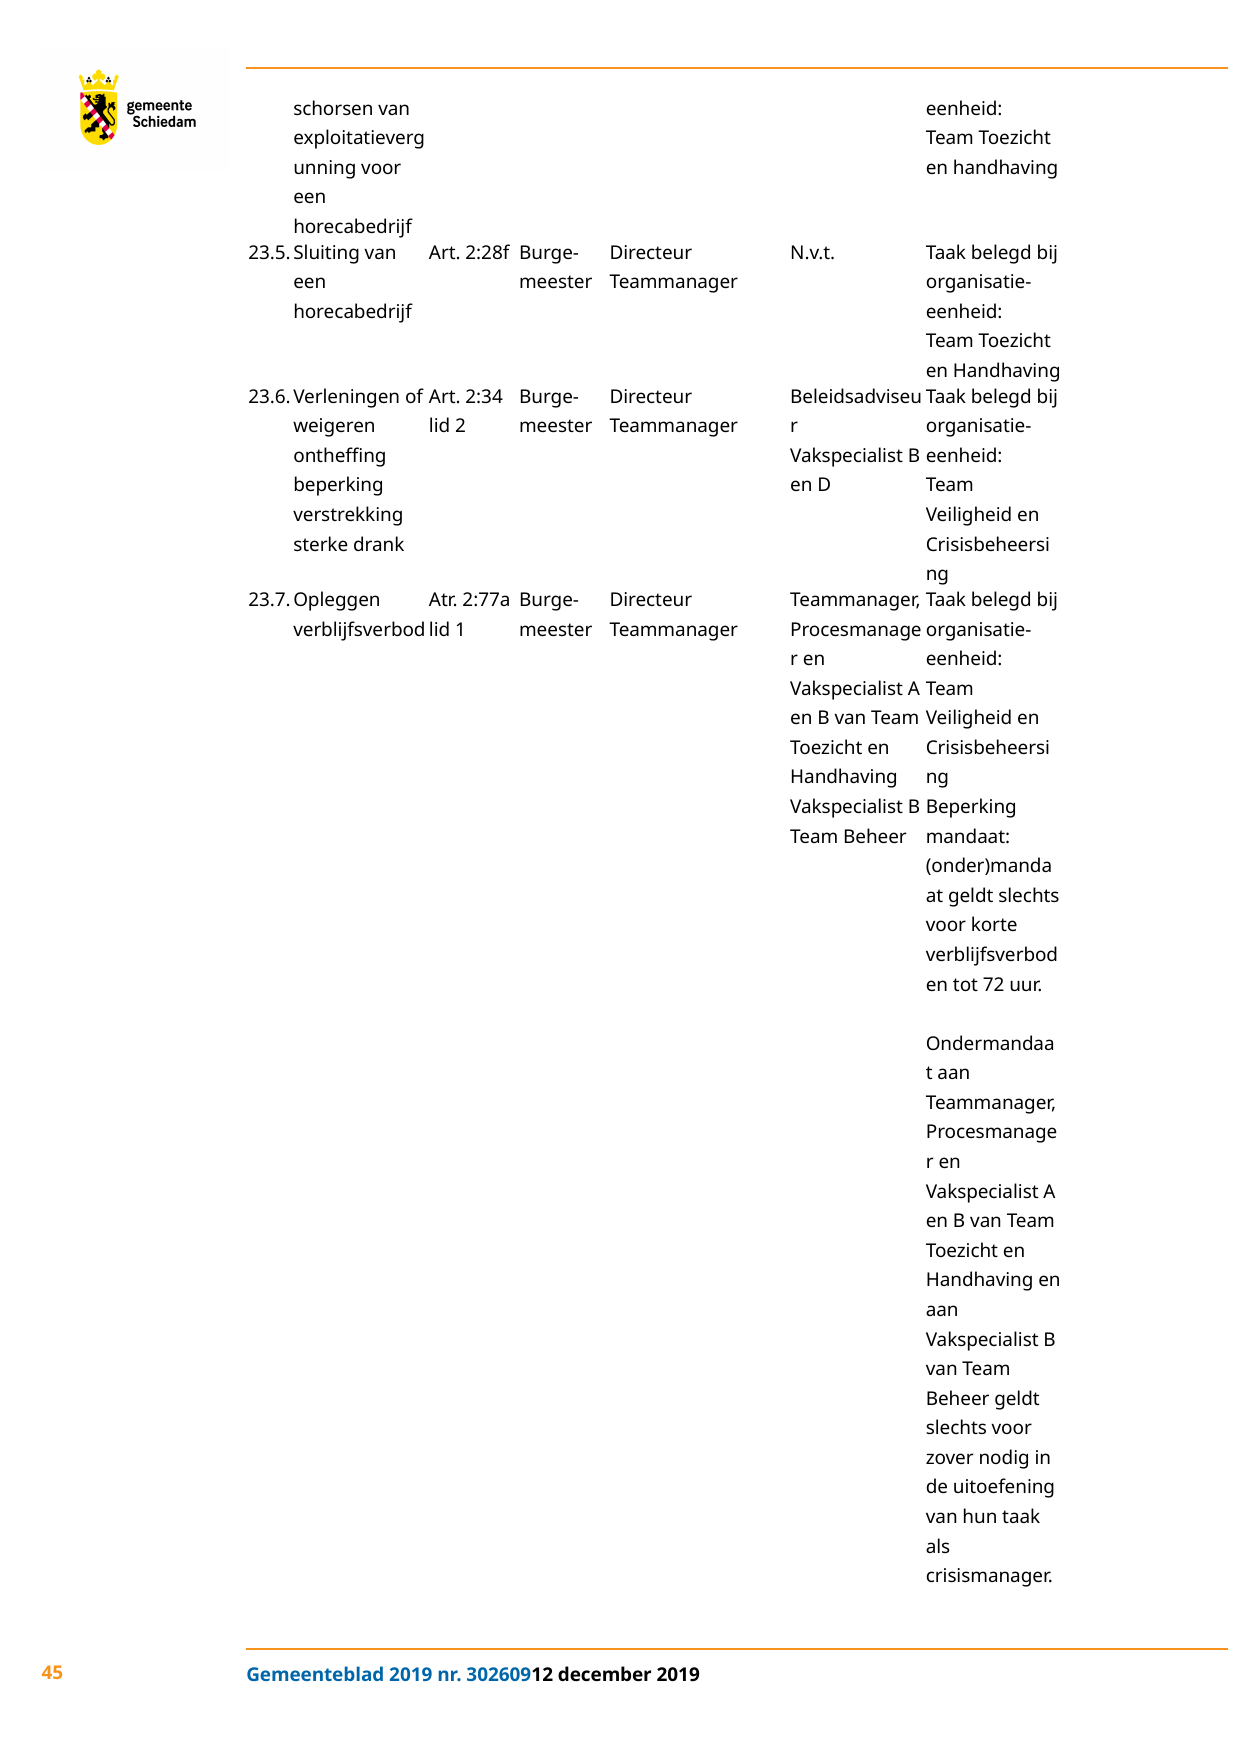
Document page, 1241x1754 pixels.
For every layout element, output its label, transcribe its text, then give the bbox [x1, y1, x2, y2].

table_cell Taak belegd bij organisatie-eenheid: Team Veiligheid en Crisisbeheersing [926, 383, 1061, 586]
table_cell Directeur Teammanager [609, 383, 790, 586]
table_cell Teammanager, Procesmanager en Vakspecialist A en B van Team Toezicht en Handhaving Vakspecialist B Team Beheer [790, 586, 926, 1588]
table_cell 23.5. [248, 239, 293, 383]
picture [41, 47, 231, 172]
table_cell Atr. 2:77a lid 1 [429, 586, 519, 1588]
table_cell Directeur Teammanager [609, 239, 790, 383]
table_cell [519, 95, 609, 239]
table_cell Burge-meester [519, 239, 609, 383]
table_cell Burge-meester [519, 586, 609, 1588]
table_cell [790, 95, 926, 239]
table_cell Opleggen verblijfsverbod [293, 586, 429, 1588]
table_cell 23.7. [248, 586, 293, 1588]
table_cell Art. 2:34 lid 2 [429, 383, 519, 586]
table_cell N.v.t. [790, 239, 926, 383]
table_cell Burge-meester [519, 383, 609, 586]
table_cell Taak belegd bij organisatie-eenheid: Team Toezicht en Handhaving [926, 239, 1061, 383]
table_cell [429, 95, 519, 239]
table_cell 23.6. [248, 383, 293, 586]
table_cell [609, 95, 790, 239]
table_cell Taak belegd bij organisatie-eenheid: Team Veiligheid en Crisisbeheersing Beperking mandaat: (onder)mandaat geldt slechts voor korte verblijfsverboden tot 72 uur. Ondermandaat aan Teammanager, Procesmanager en Vakspecialist A en B van Team Toezicht en Handhaving en aan Vakspecialist B van Team Beheer geldt slechts voor zover nodig in de uitoefening van hun taak als crisismanager. [926, 586, 1061, 1588]
table_cell Beleidsadviseur Vakspecialist B en D [790, 383, 926, 586]
table_cell Sluiting van een horecabedrijf [293, 239, 429, 383]
table_cell Verleningen of weigeren ontheffing beperking verstrekking sterke drank [293, 383, 429, 586]
table_cell Directeur Teammanager [609, 586, 790, 1588]
table_cell schorsen van exploitatievergunning voor een horecabedrijf [293, 95, 429, 239]
table_cell eenheid: Team Toezicht en handhaving [926, 95, 1061, 239]
table_cell Art. 2:28f [429, 239, 519, 383]
table_cell [248, 95, 293, 239]
